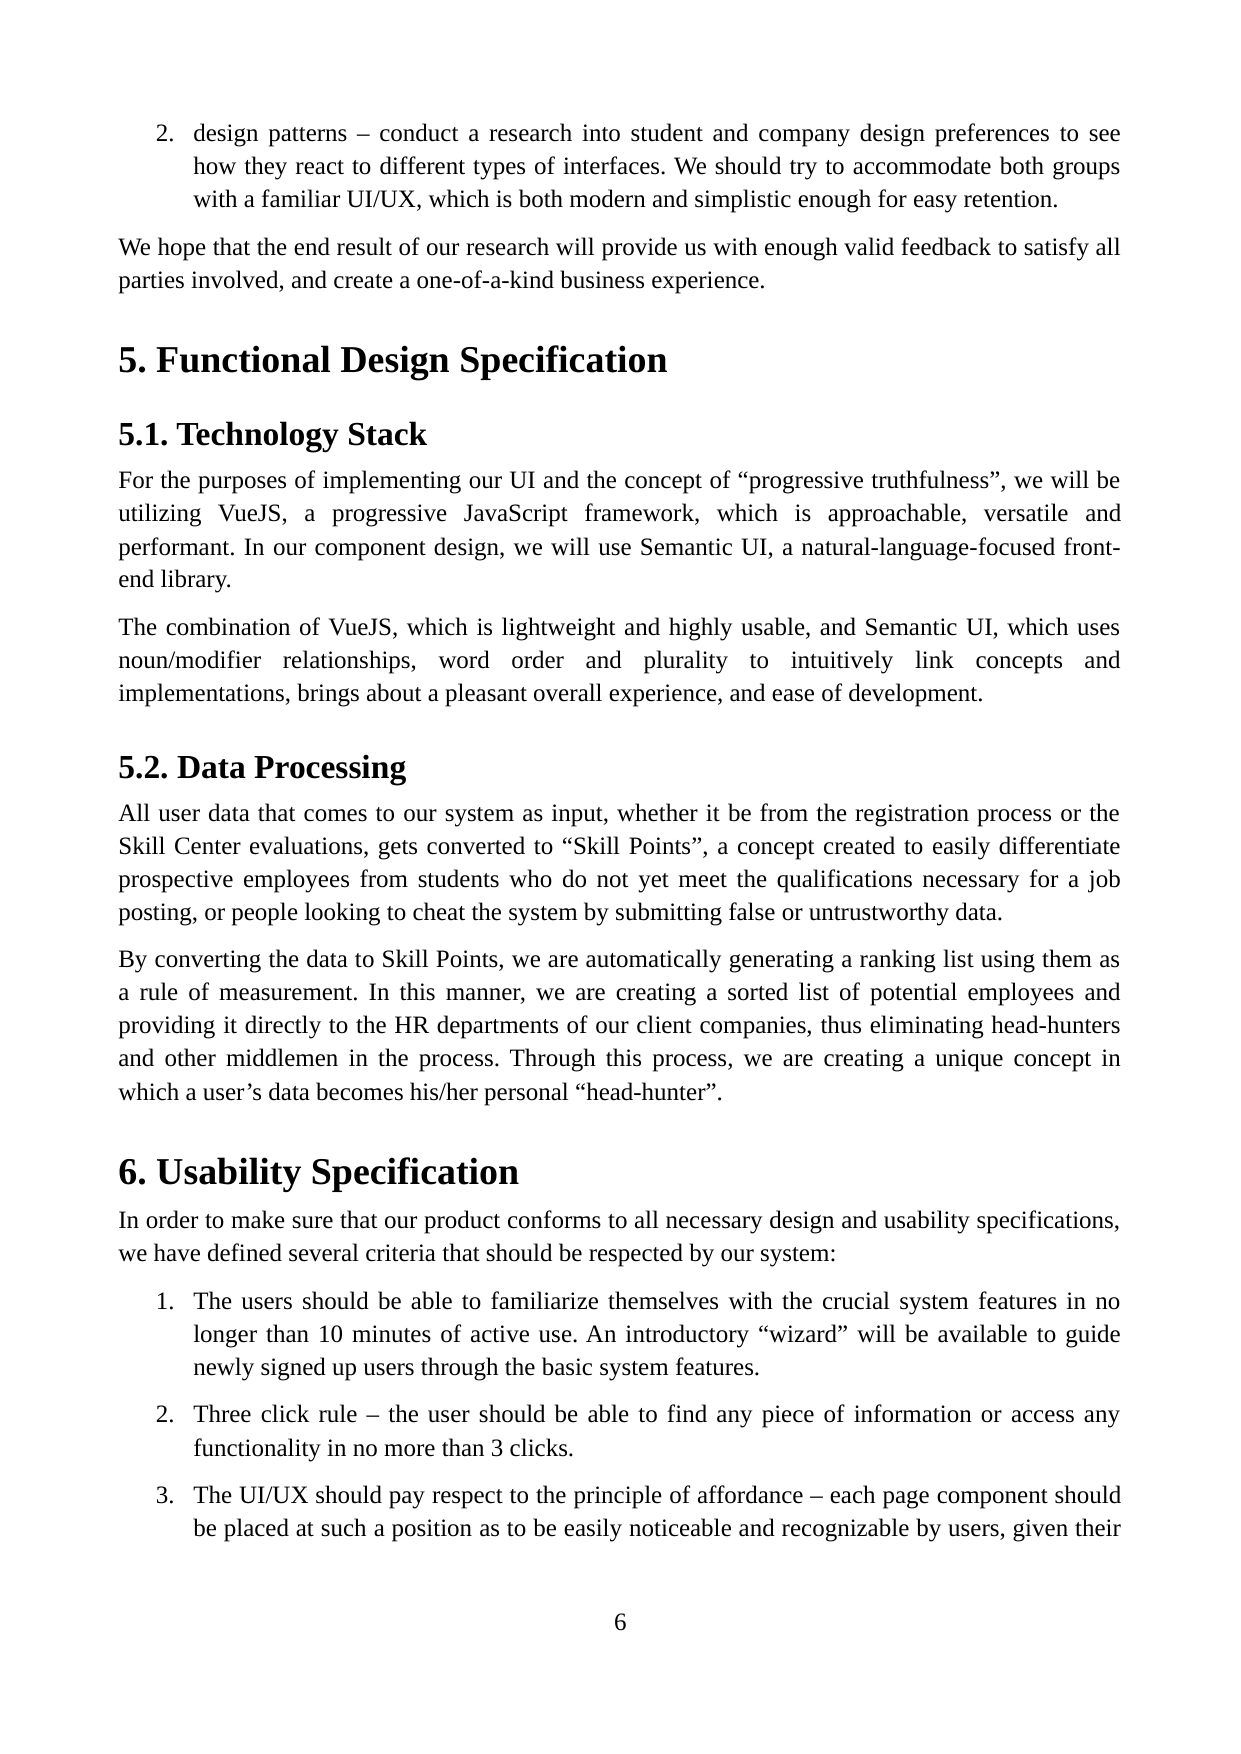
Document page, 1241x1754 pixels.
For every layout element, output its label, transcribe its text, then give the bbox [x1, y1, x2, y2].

list The users should be able to familiarize themselves with the crucial system features in no longer than 10 minutes of active use. An introductory “wizard” will be available to guide newly signed up users through the basic system features. [156, 1286, 1122, 1381]
text In order to make sure that our product conforms to all necessary design and usability specifications, we have defined several criteria that should be respected by our system: [118, 1205, 1122, 1267]
text All user data that comes to our system as input, whether it be from the registration process or the Skill Center evaluations, gets converted to “Skill Points”, a concept created to easily differentiate prospective employees from students who do not yet meet the qualifications necessary for a job posting, or people looking to cheat the system by submitting false or untrustworthy data. [118, 798, 1122, 926]
text We hope that the end result of our research will provide us with enough valid feedback to satisfy all parties involved, and create a one-of-a-kind business experience. [118, 232, 1122, 293]
subtitle 5.2. Data Processing [118, 747, 1122, 785]
list The UI/UX should pay respect to the principle of affordance – each page component should be placed at such a position as to be easily noticeable and recognizable by users, given their [156, 1480, 1122, 1542]
list design patterns – conduct a research into student and company design preferences to see how they react to different types of interfaces. We should try to accommodate both groups with a familiar UI/UX, which is both modern and simplistic enough for easy retention. [156, 118, 1122, 213]
list Three click rule – the user should be able to find any piece of information or access any functionality in no more than 3 clicks. [156, 1399, 1122, 1461]
text For the purposes of implementing our UI and the concept of “progressive truthfulness”, we will be utilizing VueJS, a progressive JavaScript framework, which is approachable, versatile and performant. In our component design, we will use Semantic UI, a natural-language-focused front-end library. [118, 466, 1122, 593]
subtitle 6. Usability Specification [118, 1149, 1122, 1193]
text By converting the data to Skill Points, we are automatically generating a ranking list using them as a rule of measurement. In this manner, we are creating a sorted list of potential employees and providing it directly to the HR departments of our client companies, thus eliminating head-hunters and other middlemen in the process. Through this process, we are creating a unique concept in which a user’s data becomes his/her personal “head-hunter”. [118, 944, 1122, 1105]
text The combination of VueJS, which is lightweight and highly usable, and Semantic UI, which uses noun/modifier relationships, word order and plurality to intuitively link concepts and implementations, brings about a pleasant overall experience, and ease of development. [118, 612, 1122, 707]
subtitle 5. Functional Design Specification [118, 337, 1122, 381]
subtitle 5.1. Technology Stack [118, 414, 1122, 453]
